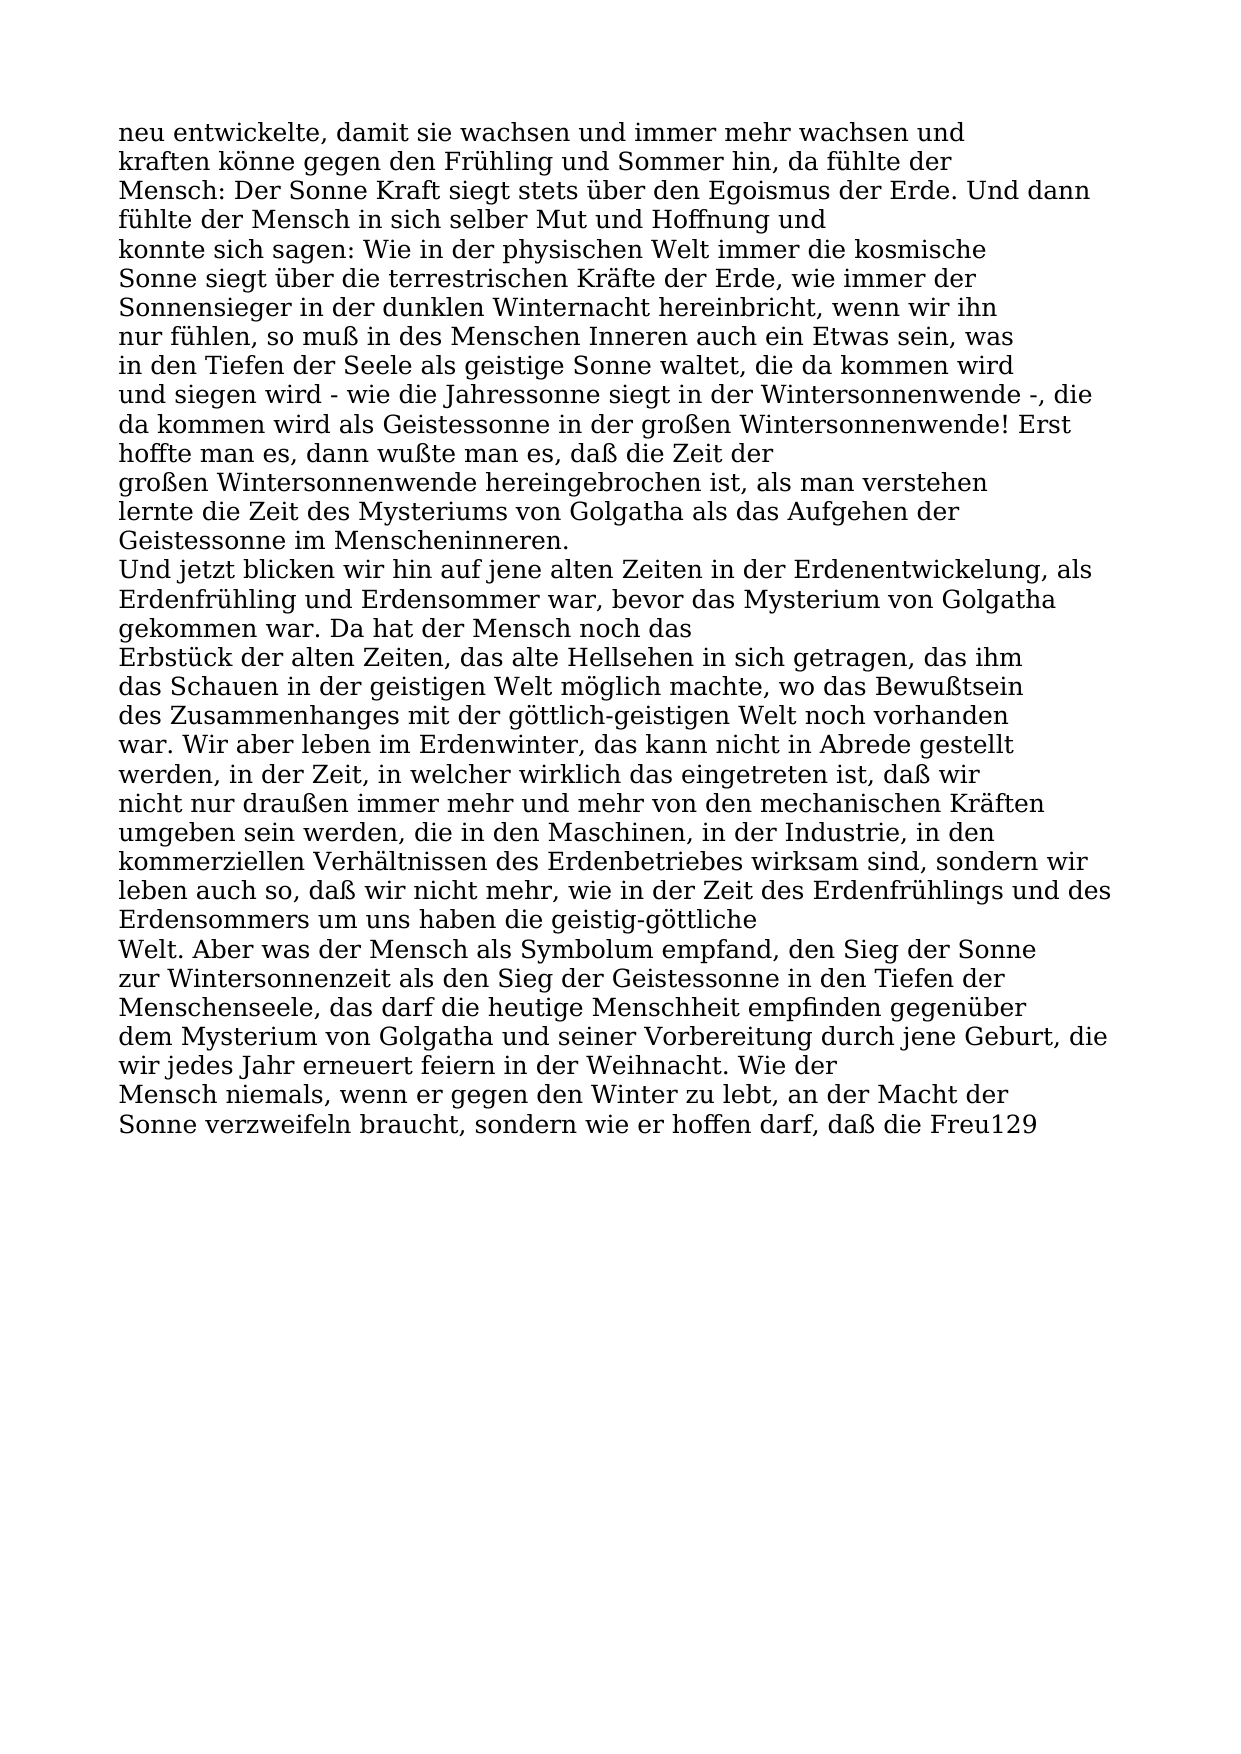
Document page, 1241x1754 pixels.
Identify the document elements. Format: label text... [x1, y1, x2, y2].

text und siegen wird - wie die Jahressonne siegt in der Wintersonnenwende -, die da kommen wird als Geistessonne in der großen Wintersonnenwende! Erst hoffte man es, dann wußte man es, daß die Zeit der [118, 381, 1122, 468]
text kraften könne gegen den Frühling und Sommer hin, da fühlte der [118, 147, 1122, 176]
text Mensch: Der Sonne Kraft siegt stets über den Egoismus der Erde. Und dann fühlte der Mensch in sich selber Mut und Hoffnung und [118, 176, 1122, 235]
text in den Tiefen der Seele als geistige Sonne waltet, die da kommen wird [118, 351, 1122, 381]
text das Schauen in der geistigen Welt möglich machte, wo das Bewußtsein [118, 672, 1122, 701]
text des Zusammenhanges mit der göttlich-geistigen Welt noch vorhanden [118, 701, 1122, 731]
text konnte sich sagen: Wie in der physischen Welt immer die kosmische [118, 235, 1122, 264]
text war. Wir aber leben im Erdenwinter, das kann nicht in Abrede gestellt [118, 731, 1122, 760]
text kommerziellen Verhältnissen des Erdenbetriebes wirksam sind, sondern wir leben auch so, daß wir nicht mehr, wie in der Zeit des Erdenfrühlings und des Erdensommers um uns haben die geistig-göttliche [118, 847, 1122, 935]
text werden, in der Zeit, in welcher wirklich das eingetreten ist, daß wir [118, 760, 1122, 789]
text Sonnensieger in der dunklen Winternacht hereinbricht, wenn wir ihn [118, 293, 1122, 322]
text Sonne siegt über die terrestrischen Kräfte der Erde, wie immer der [118, 264, 1122, 293]
text Menschenseele, das darf die heutige Menschheit empfinden gegenüber [118, 993, 1122, 1022]
text Sonne verzweifeln braucht, sondern wie er hoffen darf, daß die Freu129 [118, 1110, 1122, 1139]
text großen Wintersonnenwende hereingebrochen ist, als man verstehen [118, 468, 1122, 497]
text dem Mysterium von Golgatha und seiner Vorbereitung durch jene Geburt, die wir jedes Jahr erneuert feiern in der Weihnacht. Wie der [118, 1022, 1122, 1081]
text Erbstück der alten Zeiten, das alte Hellsehen in sich getragen, das ihm [118, 643, 1122, 672]
text neu entwickelte, damit sie wachsen und immer mehr wachsen und [118, 118, 1122, 147]
text Und jetzt blicken wir hin auf jene alten Zeiten in der Erdenentwickelung, als Erdenfrühling und Erdensommer war, bevor das Mysterium von Golgatha gekommen war. Da hat der Mensch noch das [118, 556, 1122, 643]
text zur Wintersonnenzeit als den Sieg der Geistessonne in den Tiefen der [118, 964, 1122, 993]
text Welt. Aber was der Mensch als Symbolum empfand, den Sieg der Sonne [118, 935, 1122, 964]
text nicht nur draußen immer mehr und mehr von den mechanischen Kräften umgeben sein werden, die in den Maschinen, in der Industrie, in den [118, 789, 1122, 847]
text lernte die Zeit des Mysteriums von Golgatha als das Aufgehen der Geistessonne im Menscheninneren. [118, 497, 1122, 556]
text nur fühlen, so muß in des Menschen Inneren auch ein Etwas sein, was [118, 322, 1122, 351]
text Mensch niemals, wenn er gegen den Winter zu lebt, an der Macht der [118, 1081, 1122, 1110]
